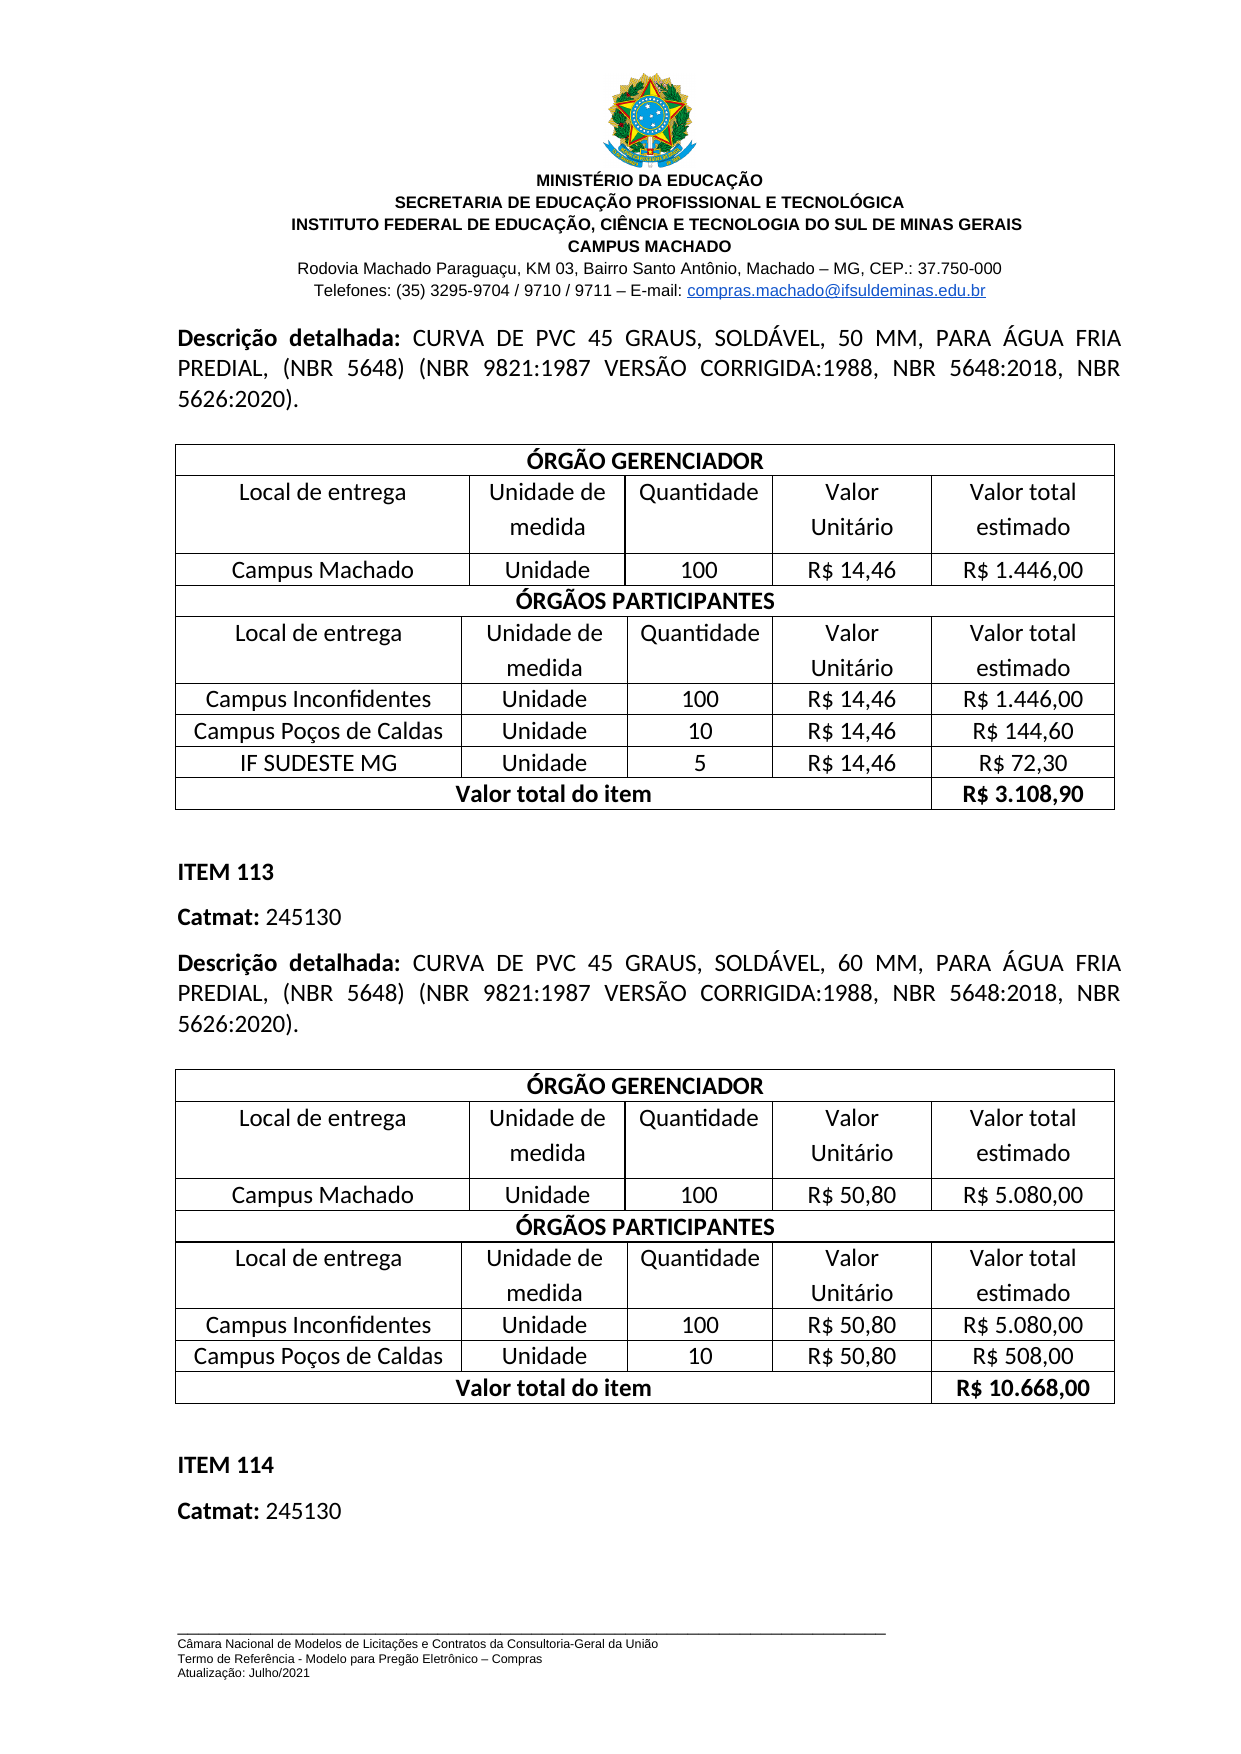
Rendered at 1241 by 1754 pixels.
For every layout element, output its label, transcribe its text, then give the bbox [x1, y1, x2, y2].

text Descrição detalhada: CURVA DE PVC 45 GRAUS, SOLDÁVEL, 60 MM, PARA ÁGUA FRIA PREDIAL, (NBR 5648) (NBR 9821:1987 VERSÃO CORRIGIDA:1988, NBR 5648:2018, NBR 5626:2020). [177, 947, 1122, 1039]
table_cell Quantidade [628, 1243, 772, 1308]
table_header ÓRGÃO GERENCIADOR [176, 1070, 1114, 1101]
table_cell Quantidade [626, 476, 772, 553]
table_cell Campus Machado [176, 1179, 469, 1210]
table_cell R$ 5.080,00 [932, 1179, 1114, 1210]
table_cell Local de entrega [176, 1102, 469, 1178]
table_cell R$ 14,46 [773, 684, 931, 714]
text Descrição detalhada: CURVA DE PVC 45 GRAUS, SOLDÁVEL, 50 MM, PARA ÁGUA FRIA PREDIAL, (NBR 5648) (NBR 9821:1987 VERSÃO CORRIGIDA:1988, NBR 5648:2018, NBR 5626:2020). [177, 322, 1122, 413]
table_cell R$ 1.446,00 [932, 554, 1114, 584]
table_cell Valor total estimado [932, 476, 1114, 553]
table_cell R$ 50,80 [773, 1179, 931, 1210]
table_cell ÓRGÃOS PARTICIPANTES [176, 1211, 1114, 1241]
table_cell Valor Unitário [773, 1102, 931, 1178]
text Catmat: 245130 [177, 901, 1122, 932]
table_cell R$ 508,00 [932, 1341, 1114, 1371]
table_cell Valor total estimado [932, 617, 1114, 683]
table_cell Quantidade [626, 1102, 772, 1178]
table_cell Campus Poços de Caldas [176, 715, 461, 746]
table_cell ÓRGÃOS PARTICIPANTES [176, 586, 1114, 616]
table_cell R$ 144,60 [932, 715, 1114, 746]
table_cell Campus Inconfidentes [176, 1309, 461, 1339]
text ITEM 113 [177, 856, 1122, 886]
table_cell Local de entrega [176, 617, 461, 683]
table_cell Unidade [470, 554, 624, 584]
table_cell Valor Unitário [773, 1243, 931, 1308]
table_cell Valor Unitário [773, 476, 931, 553]
table_cell R$ 14,46 [773, 715, 931, 746]
table_cell Valor Unitário [773, 617, 931, 683]
text Catmat: 245130 [177, 1495, 1122, 1526]
table_cell Campus Inconfidentes [176, 684, 461, 714]
table_cell 100 [628, 1309, 772, 1339]
table_cell Unidade [462, 715, 627, 746]
table_cell R$ 1.446,00 [932, 684, 1114, 714]
table_cell Valor total estimado [932, 1243, 1114, 1308]
table_header ÓRGÃO GERENCIADOR [176, 445, 1114, 475]
table_cell Valor total estimado [932, 1102, 1114, 1178]
table_cell R$ 5.080,00 [932, 1309, 1114, 1339]
table_cell 10 [628, 715, 772, 746]
table_cell Unidade [462, 1341, 627, 1371]
table_cell 100 [626, 554, 772, 584]
table_cell Valor total do item [176, 778, 931, 809]
table_cell Campus Poços de Caldas [176, 1341, 461, 1371]
table_cell Unidade de medida [462, 617, 627, 683]
table_cell Unidade de medida [470, 476, 624, 553]
table_cell 5 [628, 747, 772, 777]
picture [669, 149, 680, 155]
table_cell Unidade de medida [470, 1102, 624, 1178]
table_cell R$ 14,46 [773, 554, 931, 584]
table_cell 100 [628, 684, 772, 714]
table_cell Local de entrega [176, 1243, 461, 1308]
table_cell R$ 72,30 [932, 747, 1114, 777]
table_cell Unidade [462, 1309, 627, 1339]
text ITEM 114 [177, 1449, 1122, 1480]
table_cell Unidade [462, 747, 627, 777]
table_cell R$ 14,46 [773, 747, 931, 777]
table_cell 10 [628, 1341, 772, 1371]
table_cell R$ 50,80 [773, 1309, 931, 1339]
table_cell Unidade [470, 1179, 624, 1210]
table_cell R$ 10.668,00 [932, 1372, 1114, 1403]
table_cell R$ 3.108,90 [932, 778, 1114, 809]
table_cell Quantidade [628, 617, 772, 683]
table_cell Unidade [462, 684, 627, 714]
table_cell Unidade de medida [462, 1243, 627, 1308]
table_cell Local de entrega [176, 476, 469, 553]
table_cell Valor total do item [176, 1372, 931, 1403]
table_cell IF SUDESTE MG [176, 747, 461, 777]
table_cell 100 [626, 1179, 772, 1210]
picture [643, 163, 658, 168]
table_cell R$ 50,80 [773, 1341, 931, 1371]
picture [603, 73, 697, 168]
table_cell Campus Machado [176, 554, 469, 584]
